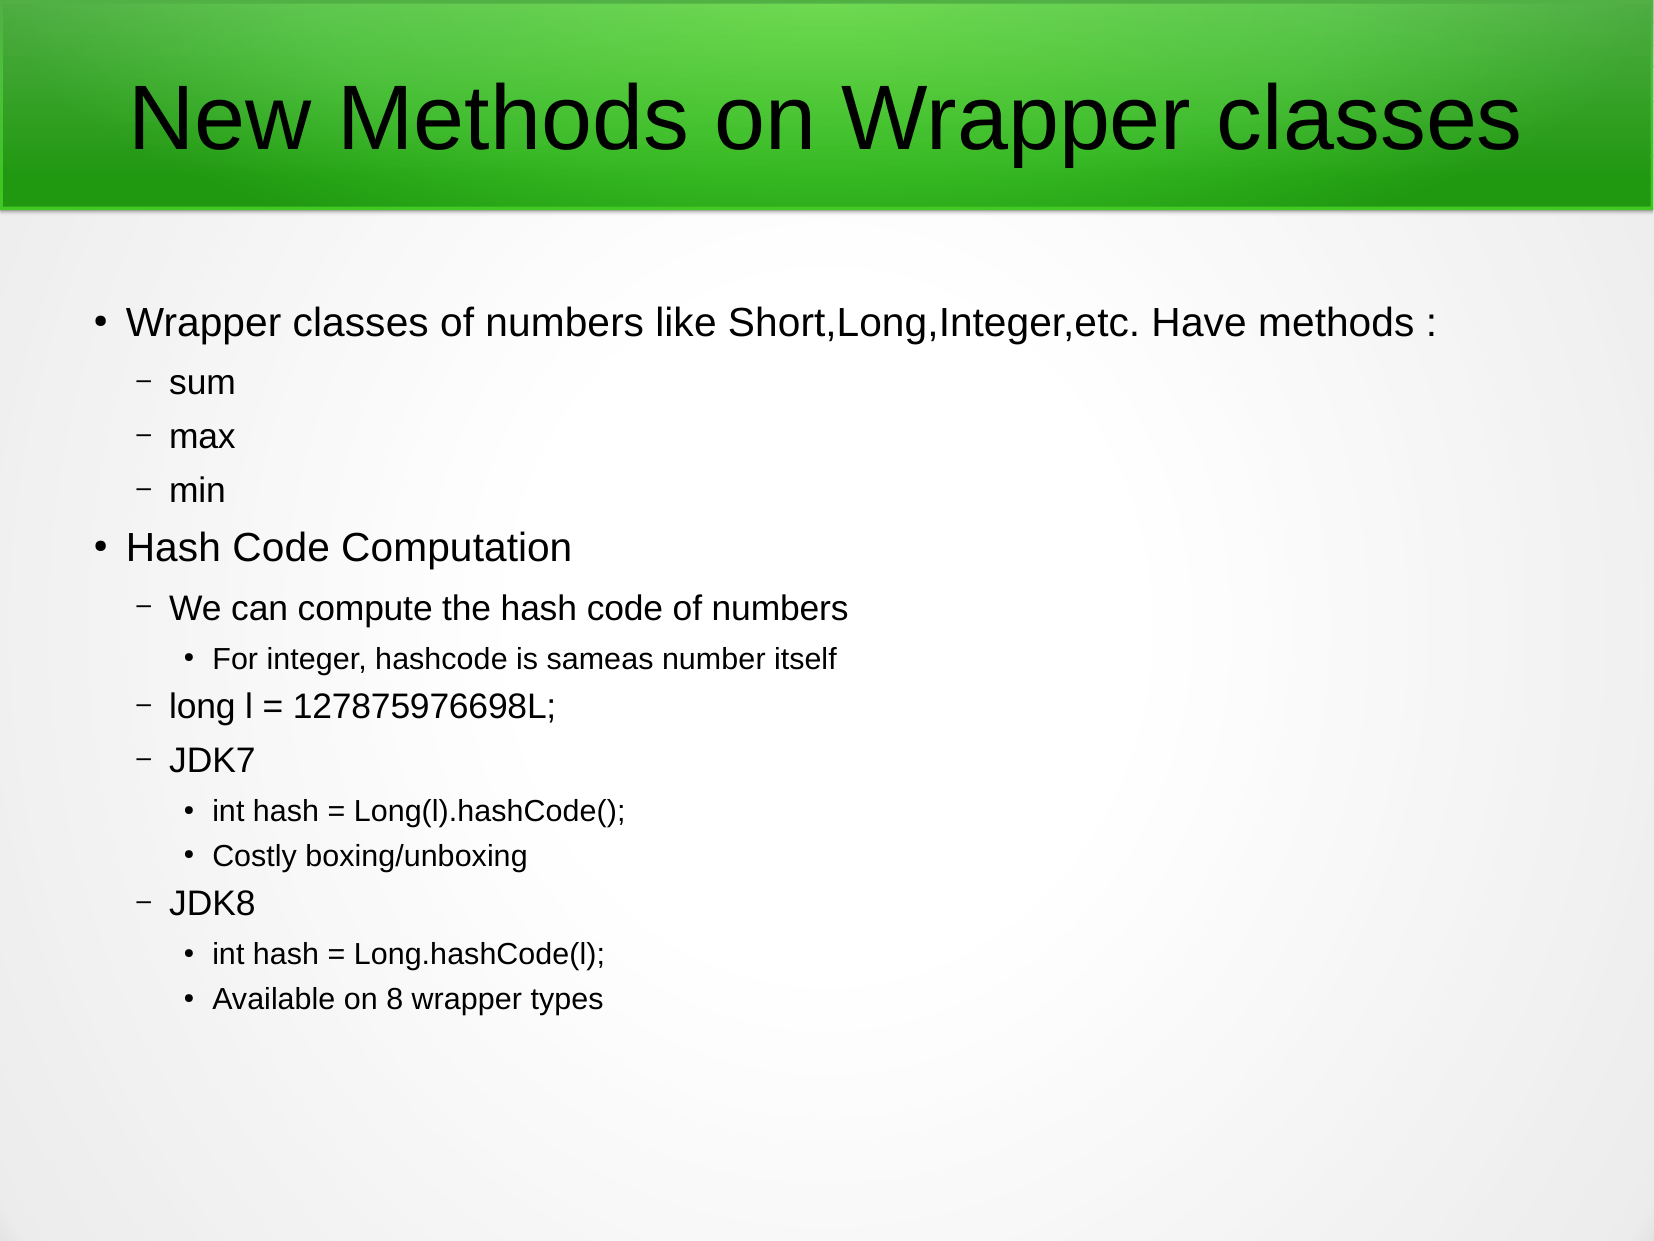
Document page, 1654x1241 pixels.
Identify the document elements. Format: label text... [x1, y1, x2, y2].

title New Methods on Wrapper classes [82, 47, 1571, 189]
list Wrapper classes of numbers like Short,Long,Integer,etc. Have methods : sum max min Hash Code Computation We can compute the hash code of numbers For integer, hashcode is sameas number itself long l = 127875976698L; JDK7 int hash = Long(l).hashCode(); Costly boxing/unboxing JDK8 int hash = Long.hashCode(l); Available on 8 wrapper types [82, 299, 1571, 1019]
